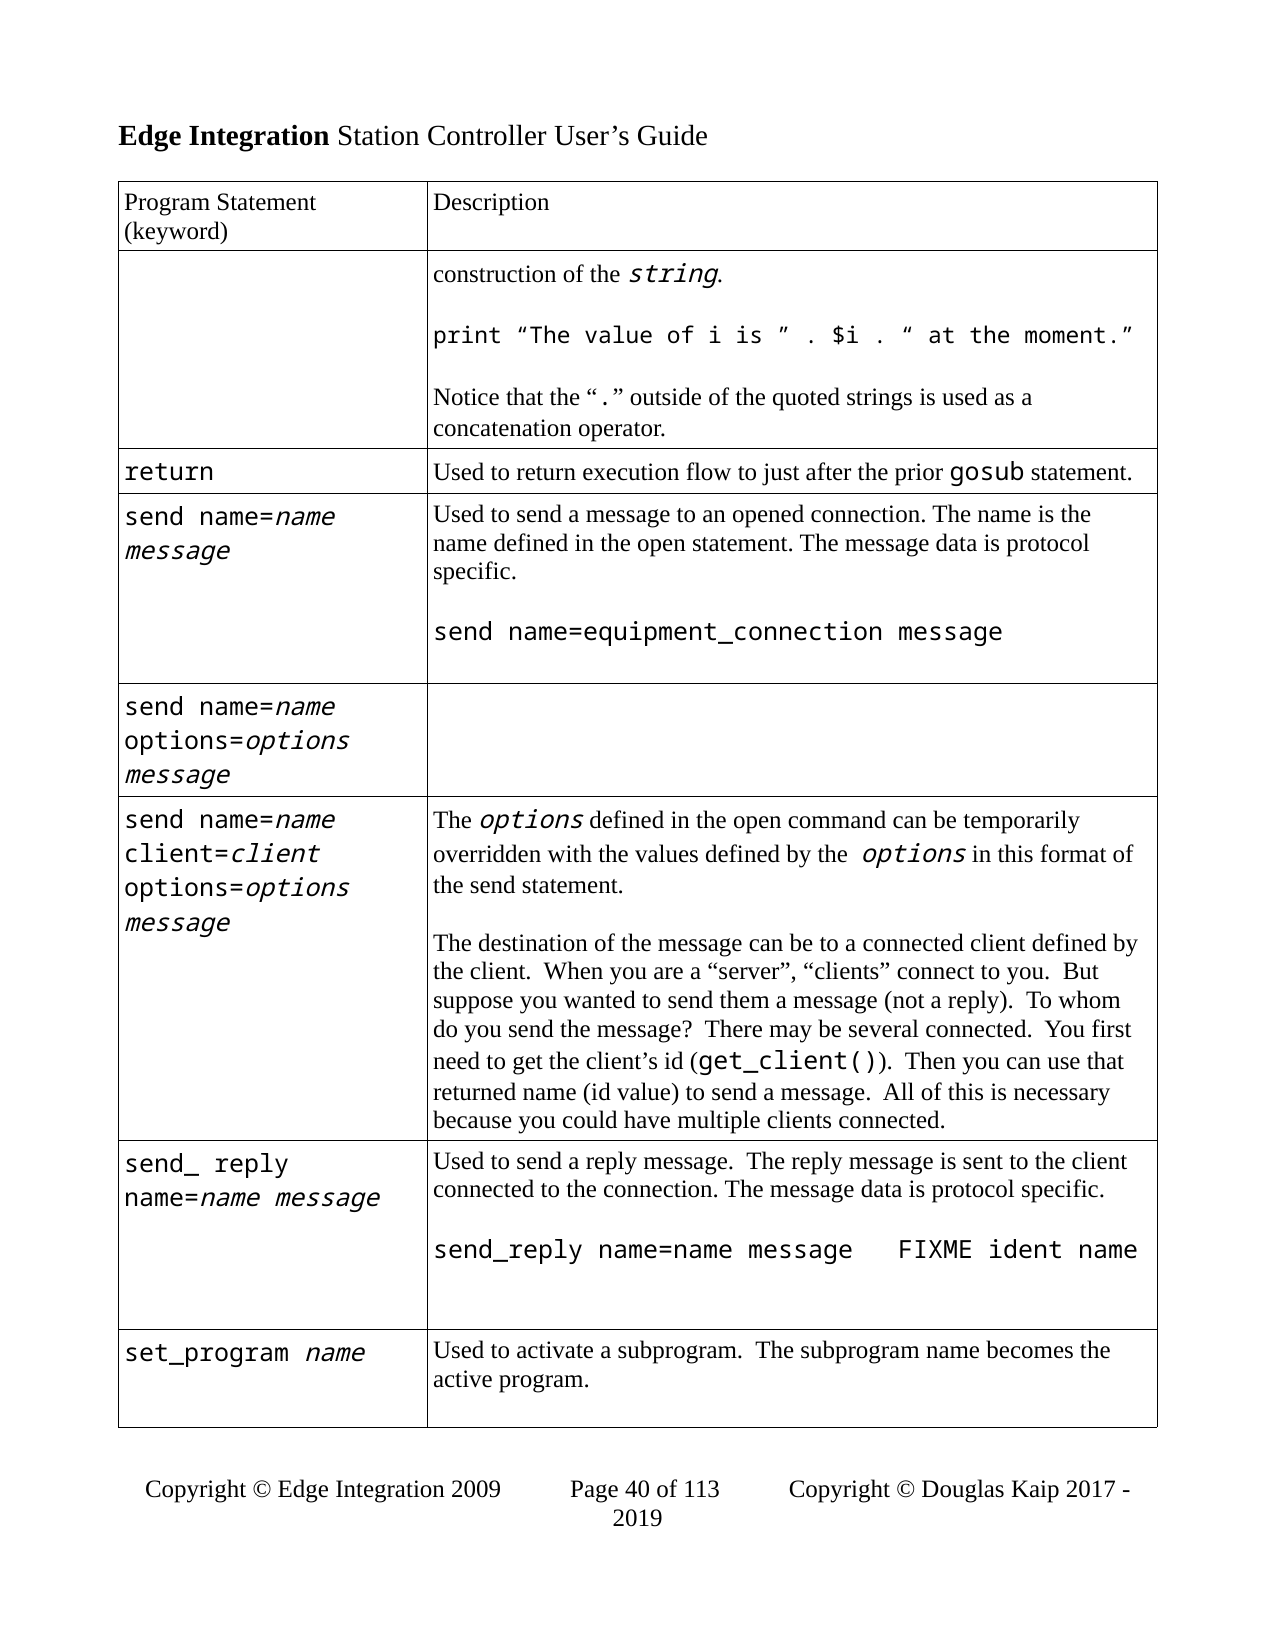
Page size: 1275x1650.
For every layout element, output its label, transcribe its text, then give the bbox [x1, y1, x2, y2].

table_cell [119, 251, 427, 447]
table_cell send_ reply name=name message [119, 1141, 427, 1329]
table_cell construction of the string. print “The value of i is ” . $i . “ at the moment.” Notice that the “.” outside of the quoted strings is used as a concatenation operator. [428, 251, 1157, 447]
table_header Program Statement (keyword) [119, 182, 427, 250]
table_cell return [119, 449, 427, 493]
table_cell [428, 684, 1157, 796]
table_cell Used to send a message to an opened connection. The name is the name defined in the open statement. The message data is protocol specific. send name=equipment_connection message [428, 494, 1157, 682]
table_cell send name=name message [119, 494, 427, 682]
table_cell Used to send a reply message. The reply message is sent to the client connected to the connection. The message data is protocol specific. send_reply name=name message FIXME ident name [428, 1141, 1157, 1329]
table_cell send name=name client=client options=options message [119, 797, 427, 1140]
table_cell set_program name [119, 1330, 427, 1427]
table_cell Used to activate a subprogram. The subprogram name becomes the active program. [428, 1330, 1157, 1427]
table_cell send name=name options=options message [119, 684, 427, 796]
table_header Description [428, 182, 1157, 250]
table_cell The options defined in the open command can be temporarily overridden with the values defined by the options in this format of the send statement. The destination of the message can be to a connected client defined by the client. When you are a “server”, “clients” connect to you. But suppose you wanted to send them a message (not a reply). To whom do you send the message? There may be several connected. You first need to get the client’s id (get_client()). Then you can use that returned name (id value) to send a message. All of this is necessary because you could have multiple clients connected. [428, 797, 1157, 1140]
table_cell Used to return execution flow to just after the prior gosub statement. [428, 449, 1157, 493]
